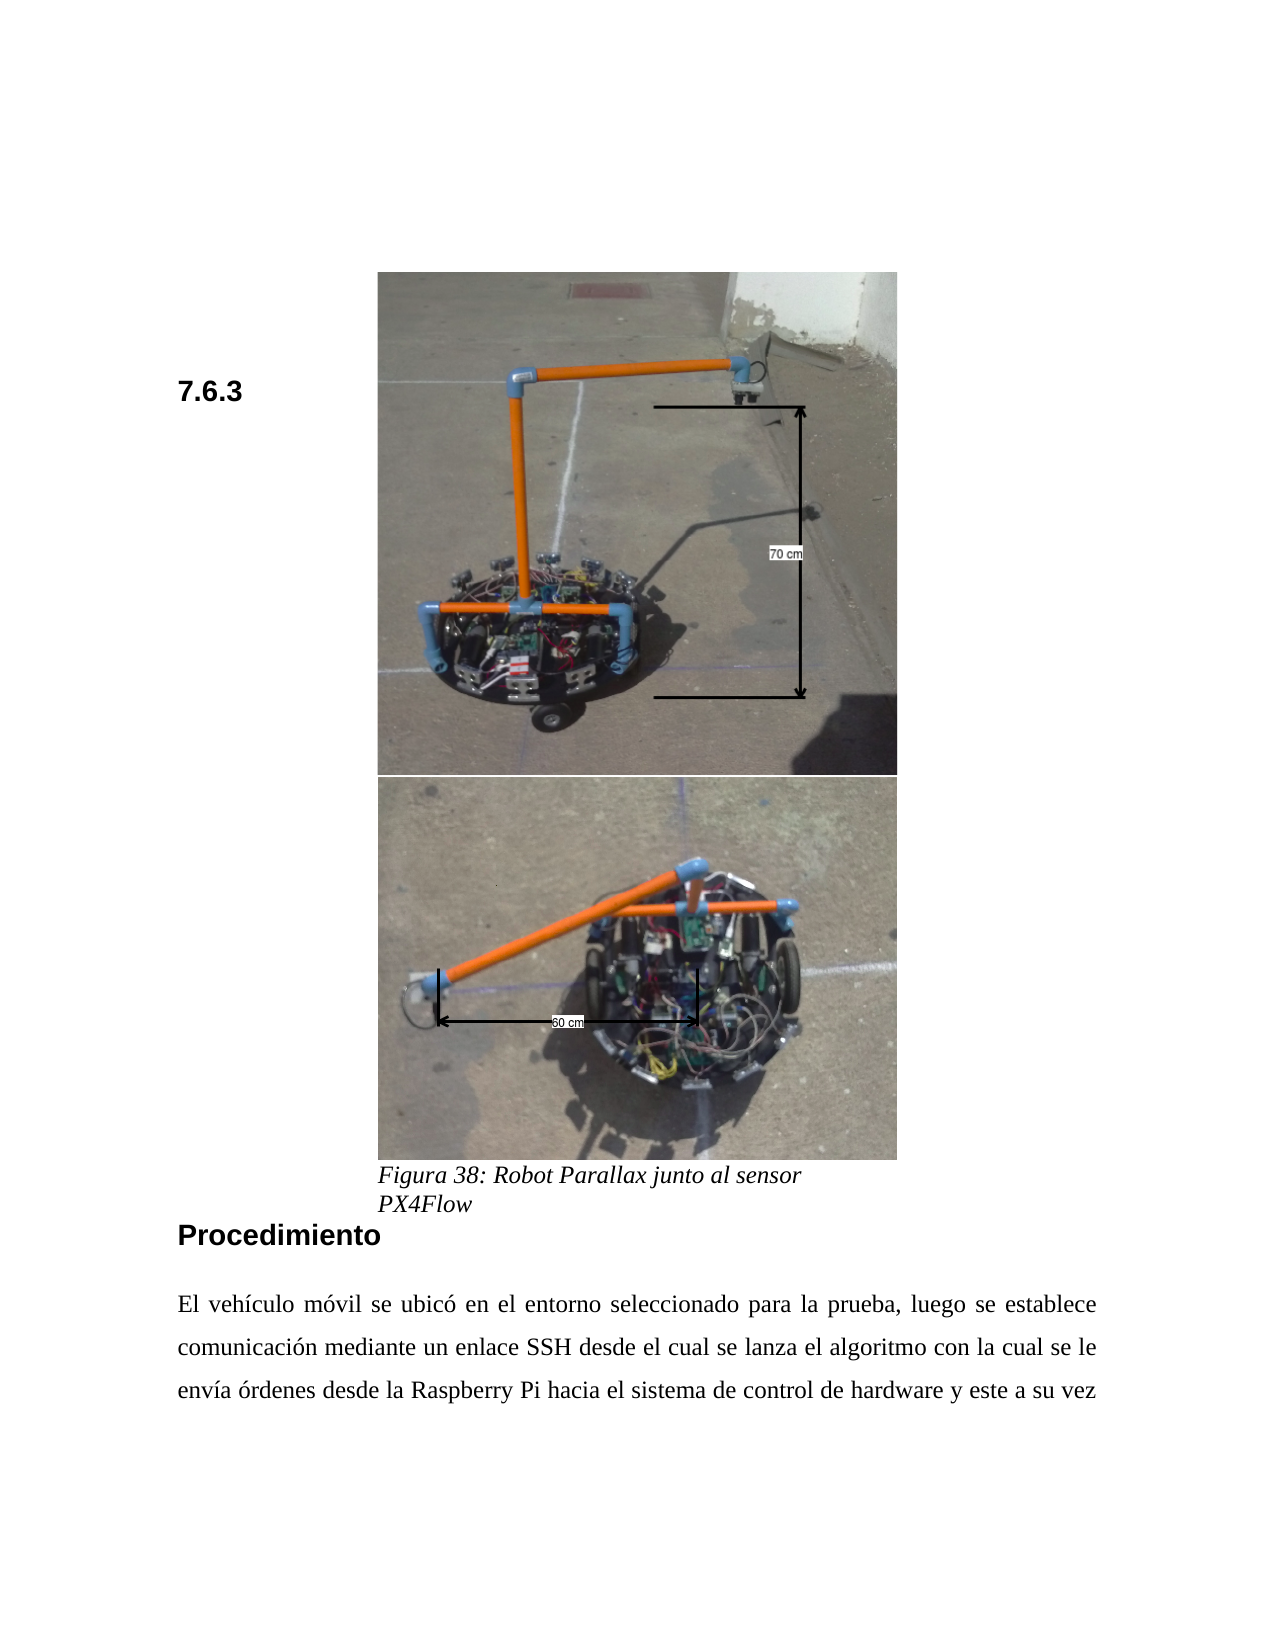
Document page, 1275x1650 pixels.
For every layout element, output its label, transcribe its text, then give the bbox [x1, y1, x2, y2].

subtitle Procedimiento [177, 1161, 1098, 1252]
text Figura 38: Robot Parallax junto al sensor PX4Flow [378, 1161, 897, 1218]
picture [377, 272, 898, 1161]
text El vehículo móvil se ubicó en el entorno seleccionado para la prueba, luego se establece comunicación mediante un enlace SSH desde el cual se lanza el algoritmo con la cual se le envía órdenes desde la Raspberry Pi hacia el sistema de control de hardware y este a su vez [177, 1289, 1098, 1404]
